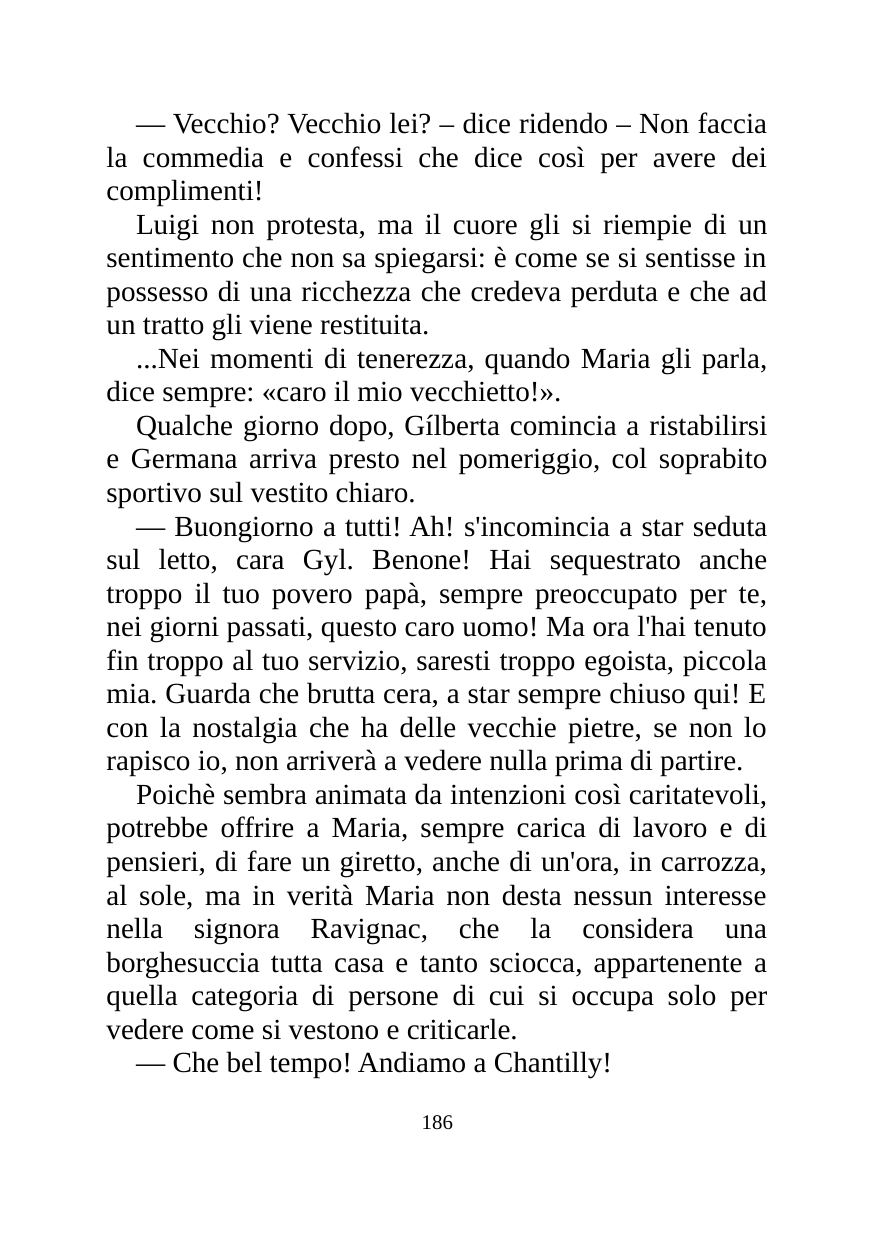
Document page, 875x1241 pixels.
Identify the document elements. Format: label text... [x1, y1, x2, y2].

text — Che bel tempo! Andiamo a Chantilly! [106, 1045, 768, 1079]
text Qualche giorno dopo, Gílberta comincia a ristabilirsi e Germana arriva presto nel pomeriggio, col soprabito sportivo sul vestito chiaro. [106, 408, 768, 509]
text ...Nei momenti di tenerezza, quando Maria gli parla, dice sempre: «caro il mio vecchietto!». [106, 341, 768, 408]
text Poichè sembra animata da intenzioni così caritatevoli, potrebbe offrire a Maria, sempre carica di lavoro e di pensieri, di fare un giretto, anche di un'ora, in carrozza, al sole, ma in verità Maria non desta nessun interesse nella signora Ravignac, che la considera una borghesuccia tutta casa e tanto sciocca, appartenente a quella categoria di persone di cui si occupa solo per vedere come si vestono e criticarle. [106, 777, 768, 1045]
text — Buongiorno a tutti! Ah! s'incomincia a star seduta sul letto, cara Gyl. Benone! Hai sequestrato anche troppo il tuo povero papà, sempre preoccupato per te, nei giorni passati, questo caro uomo! Ma ora l'hai tenuto fin troppo al tuo servizio, saresti troppo egoista, piccola mia. Guarda che brutta cera, a star sempre chiuso qui! E con la nostalgia che ha delle vecchie pietre, se non lo rapisco io, non arriverà a vedere nulla prima di partire. [106, 509, 768, 777]
text Luigi non protesta, ma il cuore gli si riempie di un sentimento che non sa spiegarsi: è come se si sentisse in possesso di una ricchezza che credeva perduta e che ad un tratto gli viene restituita. [106, 207, 768, 341]
text — Vecchio? Vecchio lei? – dice ridendo – Non faccia la commedia e confessi che dice così per avere dei complimenti! [106, 106, 768, 207]
